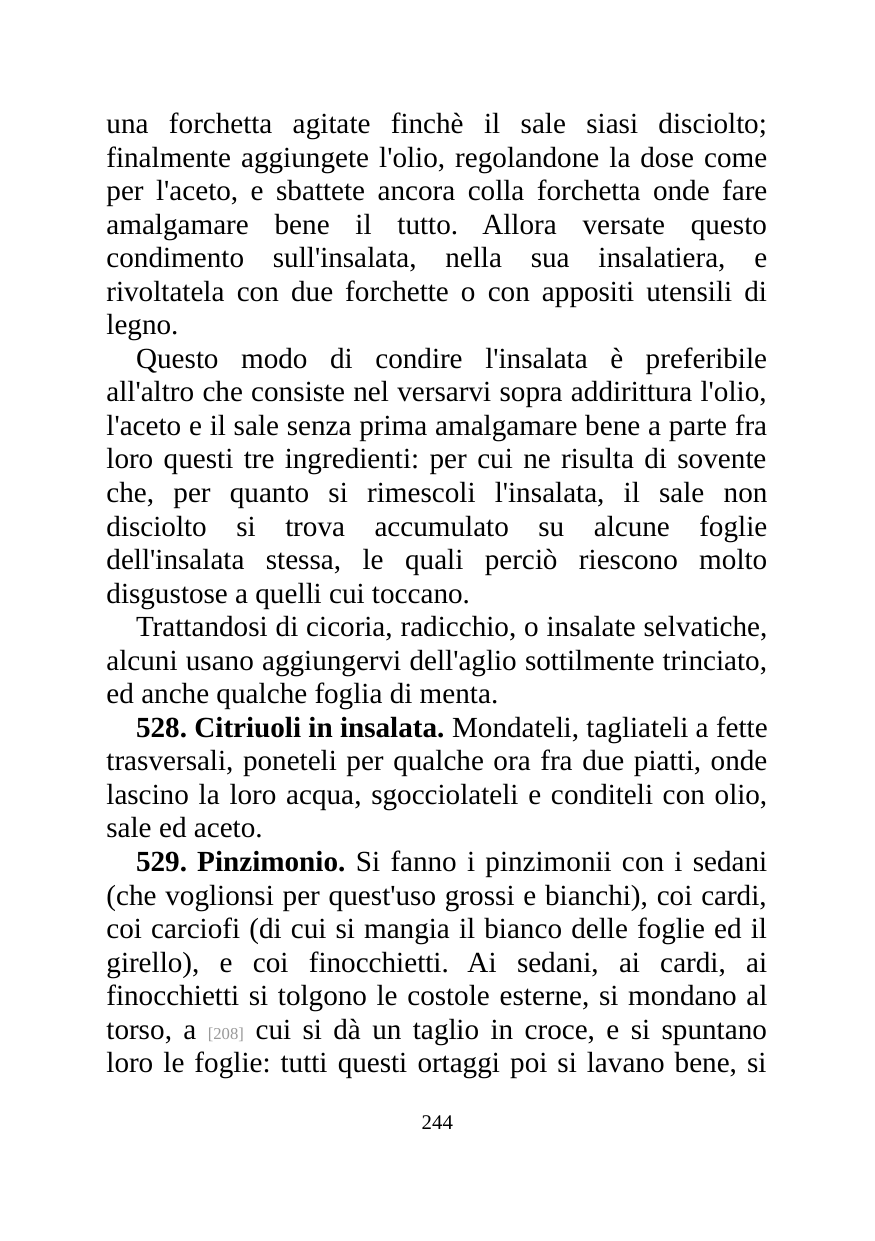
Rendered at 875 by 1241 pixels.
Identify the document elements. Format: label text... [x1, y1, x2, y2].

text 528. Citriuoli in insalata. Mondateli, tagliateli a fette trasversali, poneteli per qualche ora fra due piatti, onde lascino la loro acqua, sgocciolateli e conditeli con olio, sale ed aceto. [106, 710, 768, 844]
text una forchetta agitate finchè il sale siasi disciolto; finalmente aggiungete l'olio, regolandone la dose come per l'aceto, e sbattete ancora colla forchetta onde fare amalgamare bene il tutto. Allora versate questo condimento sull'insalata, nella sua insalatiera, e rivoltatela con due forchette o con appositi utensili di legno. [106, 106, 768, 341]
text 529. Pinzimonio. Si fanno i pinzimonii con i sedani (che voglionsi per quest'uso grossi e bianchi), coi cardi, coi carciofi (di cui si mangia il bianco delle foglie ed il girello), e coi finocchietti. Ai sedani, ai cardi, ai finocchietti si tolgono le costole esterne, si mondano al torso, a [208] cui si dà un taglio in croce, e si spuntano loro le foglie: tutti questi ortaggi poi si lavano bene, si [106, 844, 768, 1079]
text Trattandosi di cicoria, radicchio, o insalate selvatiche, alcuni usano aggiungervi dell'aglio sottilmente trinciato, ed anche qualche foglia di menta. [106, 609, 768, 710]
text Questo modo di condire l'insalata è preferibile all'altro che consiste nel versarvi sopra addirittura l'olio, l'aceto e il sale senza prima amalgamare bene a parte fra loro questi tre ingredienti: per cui ne risulta di sovente che, per quanto si rimescoli l'insalata, il sale non disciolto si trova accumulato su alcune foglie dell'insalata stessa, le quali perciò riescono molto disgustose a quelli cui toccano. [106, 341, 768, 609]
